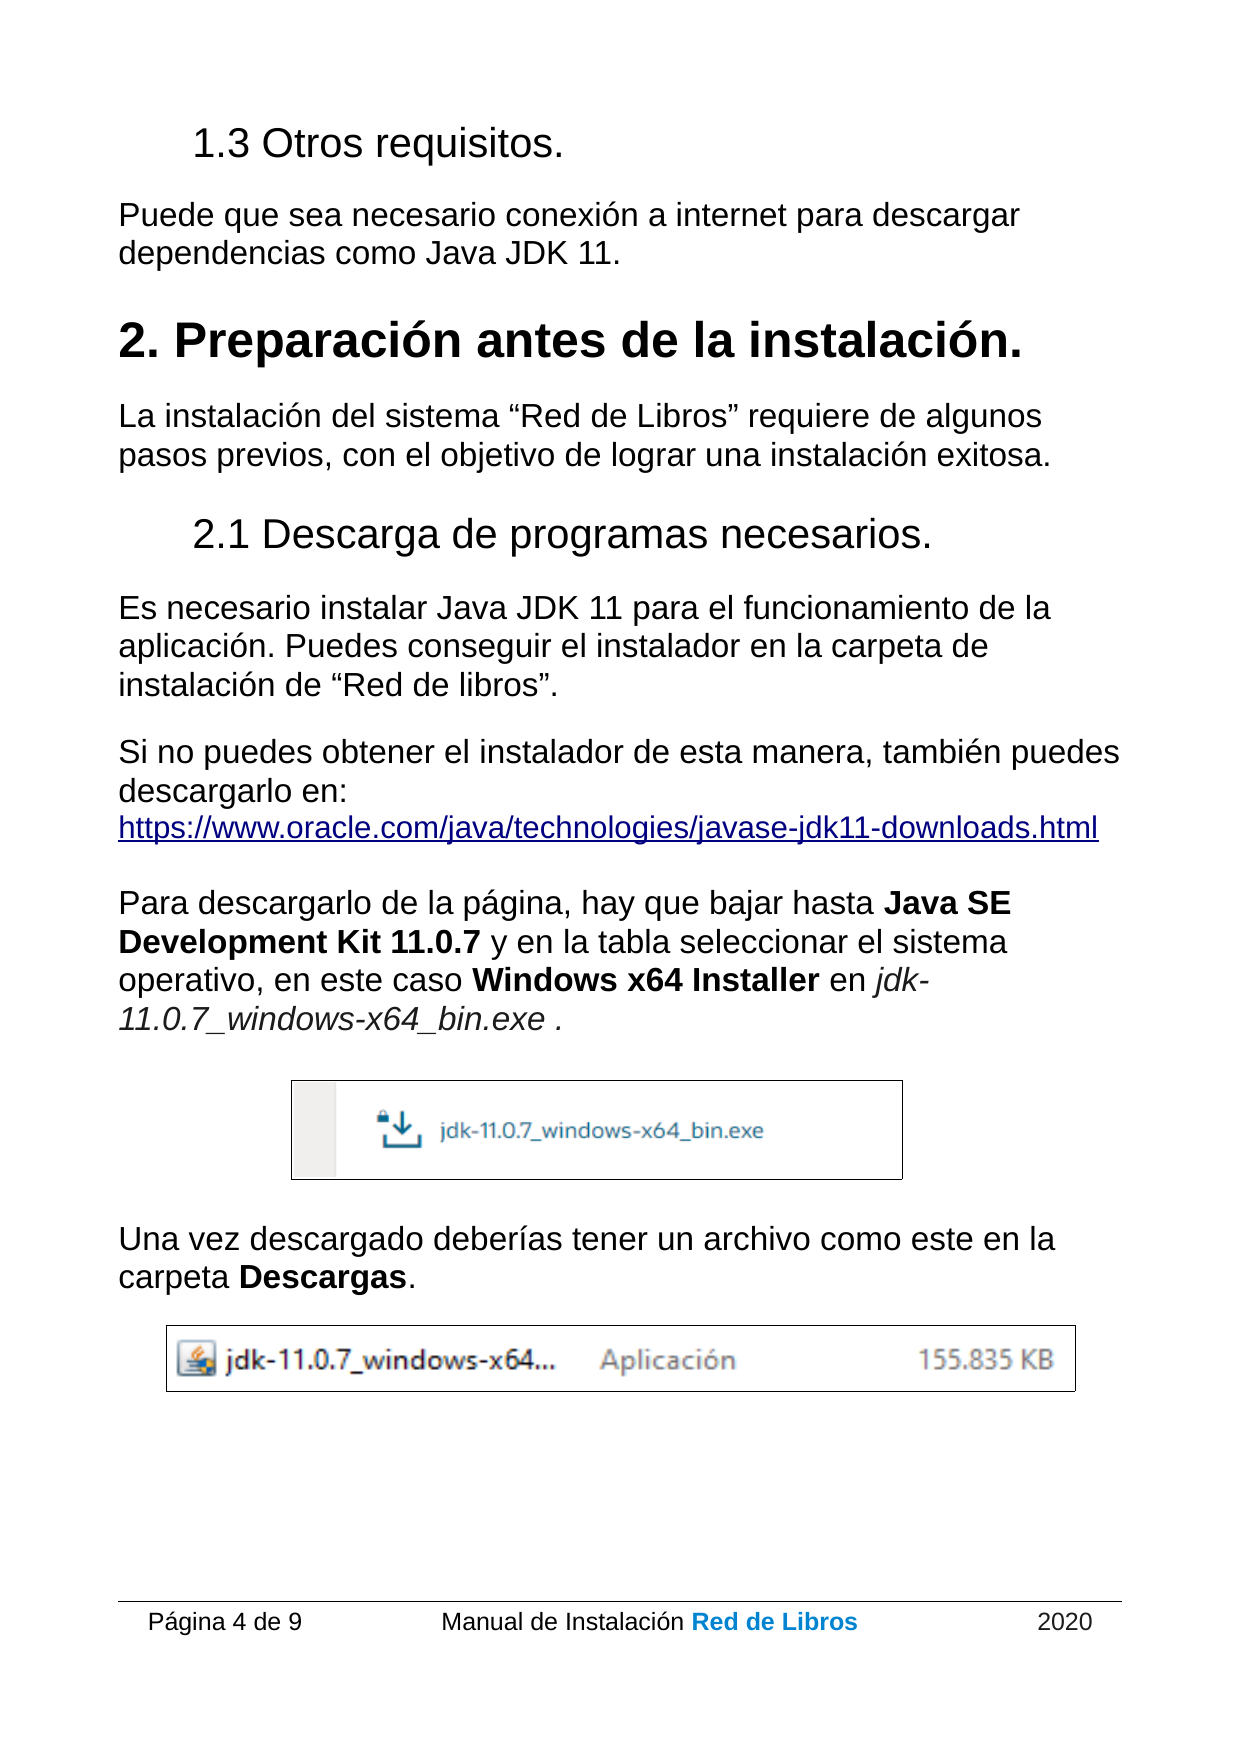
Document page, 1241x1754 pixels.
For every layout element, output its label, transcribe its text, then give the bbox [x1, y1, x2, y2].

text La instalación del sistema “Red de Libros” requiere de algunos pasos previos, con el objetivo de lograr una instalación exitosa. [118, 396, 1122, 473]
text Si no puedes obtener el instalador de esta manera, también puedes descargarlo en: [118, 732, 1122, 809]
text 1.3 Otros requisitos. [118, 118, 1122, 166]
picture [880, 1082, 899, 1177]
text Es necesario instalar Java JDK 11 para el funcionamiento de la aplicación. Puedes conseguir el instalador en la carpeta de instalación de “Red de libros”. [118, 588, 1122, 703]
text https://www.oracle.com/java/technologies/javase-jdk11-downloads.html [118, 809, 1122, 845]
text 2. Preparación antes de la instalación. [118, 310, 1122, 367]
text Puede que sea necesario conexión a internet para descargar dependencias como Java JDK 11. [118, 195, 1122, 272]
picture [168, 1327, 1072, 1388]
text Una vez descargado deberías tener un archivo como este en la carpeta Descargas. [118, 1219, 1122, 1296]
text Para descargarlo de la página, hay que bajar hasta Java SE Development Kit 11.0.7 y en la tabla seleccionar el sistema operativo, en este caso Windows x64 Installer en jdk-11.0.7_windows-x64_bin.exe . [118, 883, 1122, 1037]
text 2.1 Descarga de programas necesarios. [118, 502, 1122, 559]
